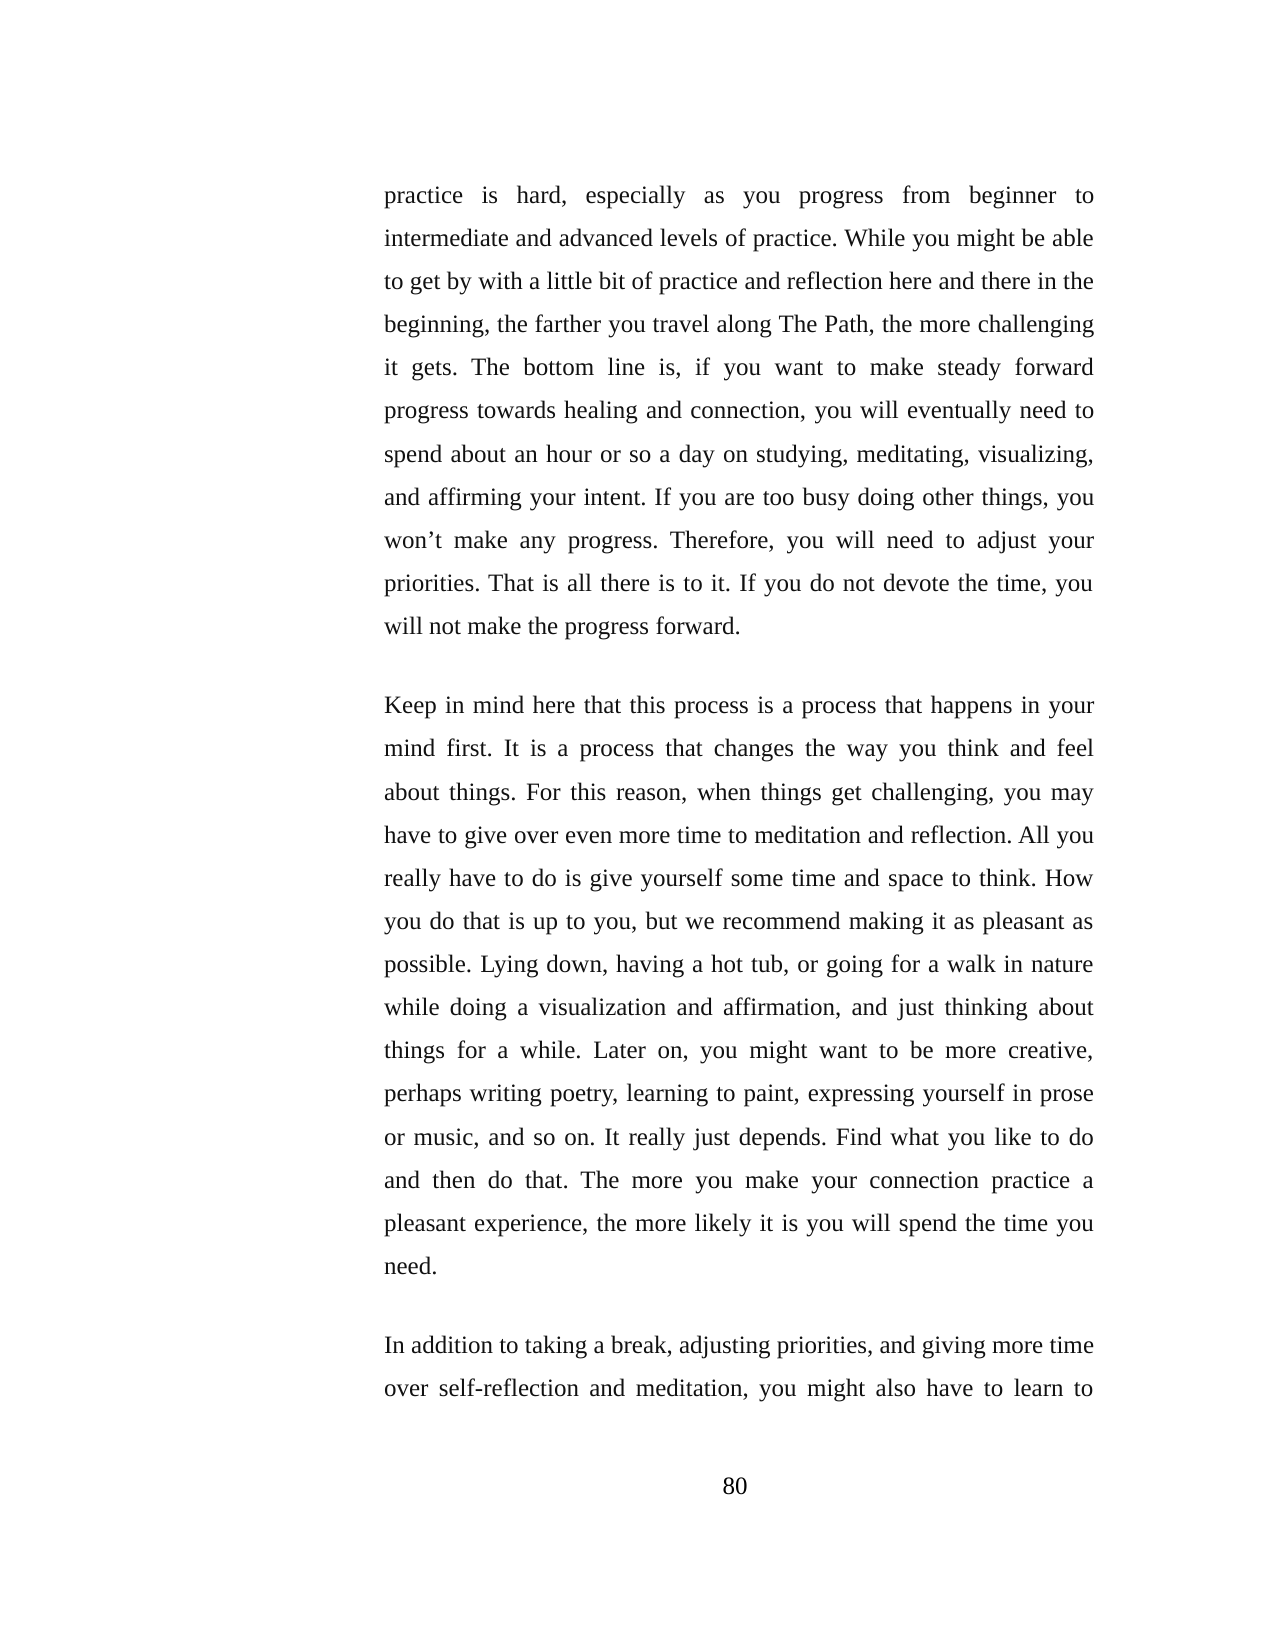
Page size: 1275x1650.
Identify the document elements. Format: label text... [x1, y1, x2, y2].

text In addition to taking a break, adjusting priorities, and giving more time over self-reflection and meditation, you might also have to learn to [384, 1330, 1095, 1402]
text Keep in mind here that this process is a process that happens in your mind first. It is a process that changes the way you think and feel about things. For this reason, when things get challenging, you may have to give over even more time to meditation and reflection. All you really have to do is give yourself some time and space to think. How you do that is up to you, but we recommend making it as pleasant as possible. Lying down, having a hot tub, or going for a walk in nature while doing a visualization and affirmation, and just thinking about things for a while. Later on, you might want to be more creative, perhaps writing poetry, learning to paint, expressing yourself in prose or music, and so on. It really just depends. Find what you like to do and then do that. The more you make your connection practice a pleasant experience, the more likely it is you will spend the time you need. [384, 690, 1095, 1280]
text practice is hard, especially as you progress from beginner to intermediate and advanced levels of practice. While you might be able to get by with a little bit of practice and reflection here and there in the beginning, the farther you travel along The Path, the more challenging it gets. The bottom line is, if you want to make steady forward progress towards healing and connection, you will eventually need to spend about an hour or so a day on studying, meditating, visualizing, and affirming your intent. If you are too busy doing other things, you won’t make any progress. Therefore, you will need to adjust your priorities. That is all there is to it. If you do not devote the time, you will not make the progress forward. [384, 180, 1095, 640]
